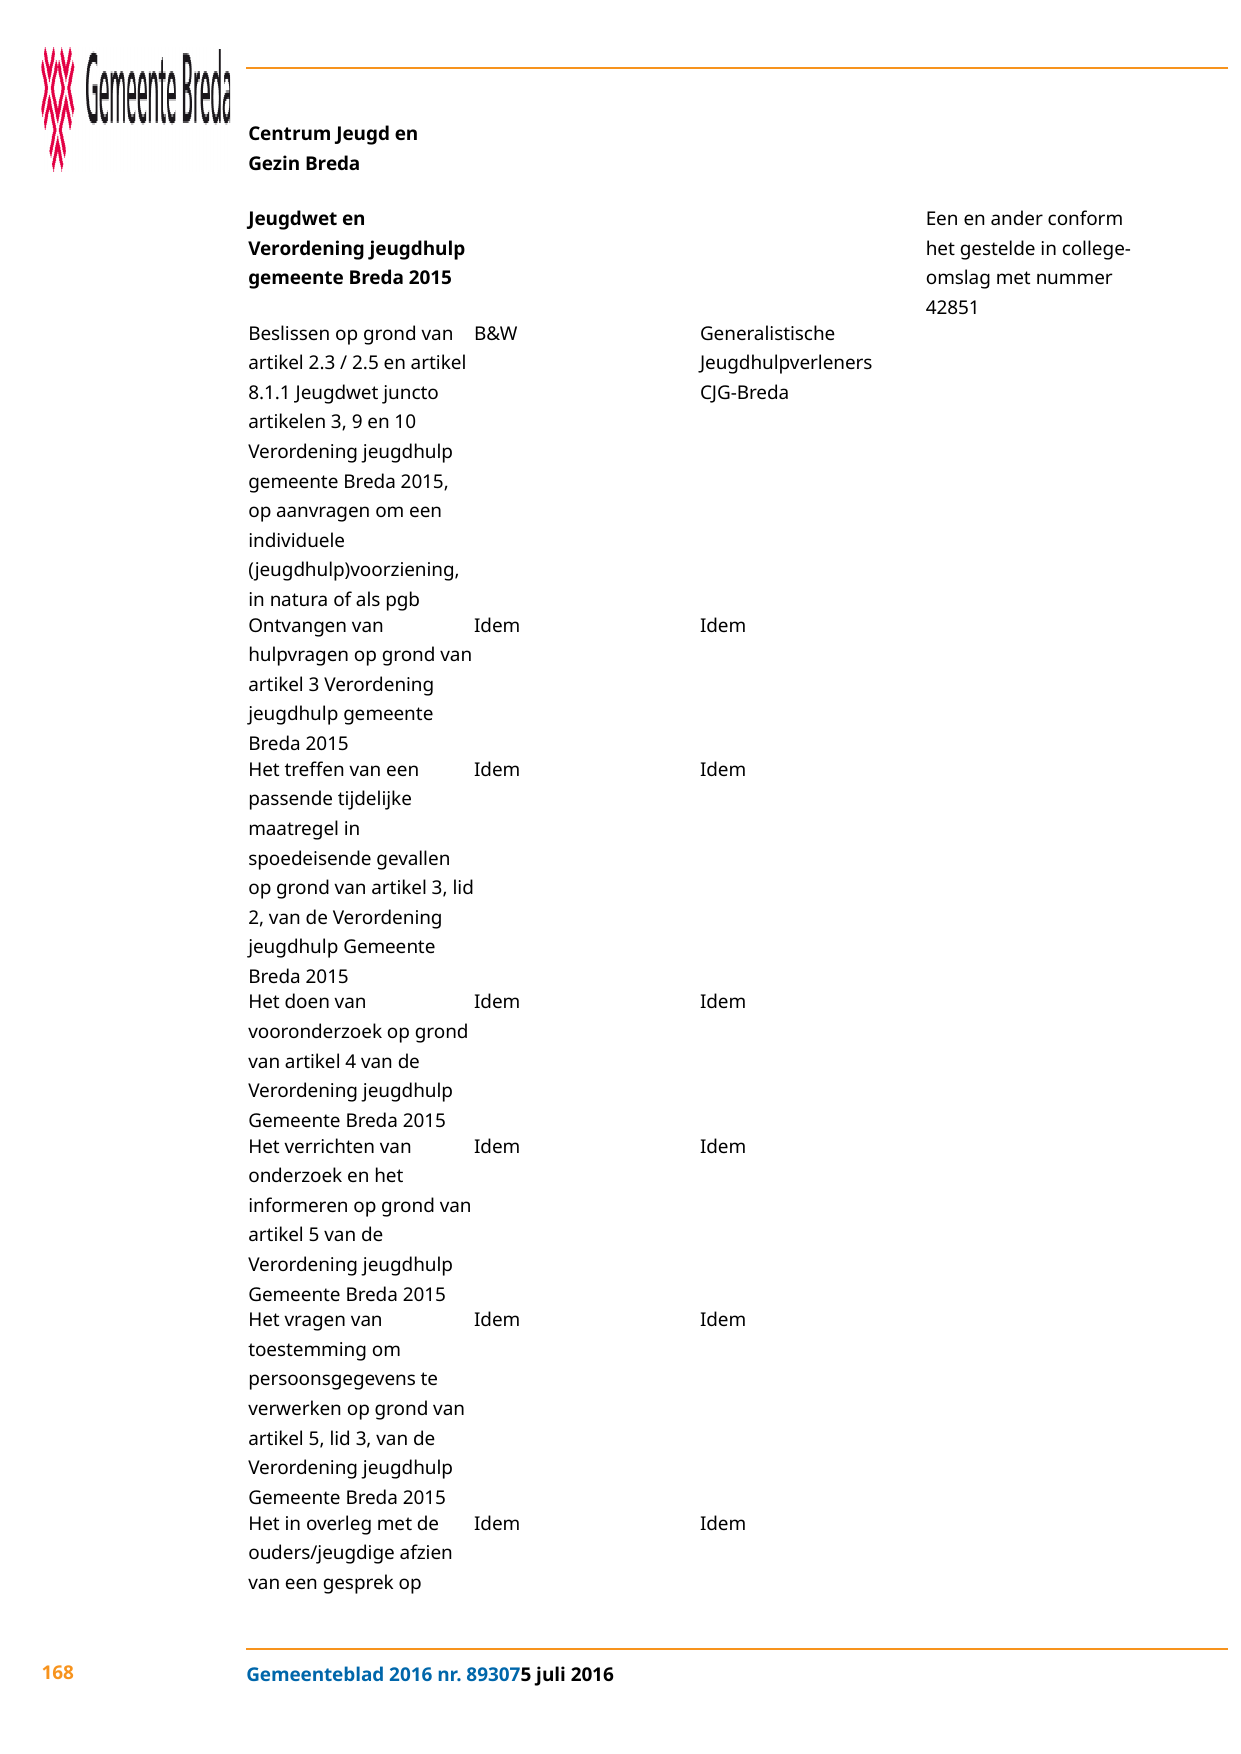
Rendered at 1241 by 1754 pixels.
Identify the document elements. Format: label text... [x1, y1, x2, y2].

table_cell [474, 205, 700, 320]
table_cell Idem [474, 612, 700, 756]
table_cell [700, 95, 926, 121]
table_cell [926, 1133, 1152, 1306]
table_cell Idem [474, 756, 700, 989]
table_cell Idem [700, 1306, 926, 1510]
table_cell Idem [700, 756, 926, 989]
table_cell Ontvangen van hulpvragen op grond van artikel 3 Verordening jeugdhulp gemeente Breda 2015 [248, 612, 474, 756]
table_cell Idem [474, 1306, 700, 1510]
table_cell Het vragen van toestemming om persoonsgegevens te verwerken op grond van artikel 5, lid 3, van de Verordening jeugdhulp Gemeente Breda 2015 [248, 1306, 474, 1510]
table_cell Idem [700, 1133, 926, 1306]
table_cell [926, 1306, 1152, 1510]
table_cell [474, 95, 700, 121]
table_cell Beslissen op grond van artikel 2.3 / 2.5 en artikel 8.1.1 Jeugdwet juncto artikelen 3, 9 en 10 Verordening jeugdhulp gemeente Breda 2015, op aanvragen om een individuele (jeugdhulp)voorziening, in natura of als pgb [248, 320, 474, 612]
table_cell Idem [474, 1133, 700, 1306]
table_cell Het doen van vooronderzoek op grond van artikel 4 van de Verordening jeugdhulp Gemeente Breda 2015 [248, 989, 474, 1133]
table_cell Generalistische Jeugdhulpverleners CJG-Breda [700, 320, 926, 612]
table_cell [926, 756, 1152, 989]
table_cell [926, 95, 1152, 121]
table_cell [926, 612, 1152, 756]
table_cell [926, 320, 1152, 612]
table_cell [248, 95, 474, 121]
table_cell B&W [474, 320, 700, 612]
table_cell [926, 121, 1152, 205]
table_cell Jeugdwet en Verordening jeugdhulp gemeente Breda 2015 [248, 205, 474, 320]
table_cell Het in overleg met de ouders/jeugdige afzien van een gesprek op [248, 1510, 474, 1594]
table_cell Idem [700, 1510, 926, 1594]
table_cell Een en ander conform het gestelde in college-omslag met nummer 42851 [926, 205, 1152, 320]
table_cell Centrum Jeugd en Gezin Breda [248, 121, 474, 205]
table_cell [926, 989, 1152, 1133]
table_cell Het treffen van een passende tijdelijke maatregel in spoedeisende gevallen op grond van artikel 3, lid 2, van de Verordening jeugdhulp Gemeente Breda 2015 [248, 756, 474, 989]
picture [41, 47, 231, 172]
table_cell [700, 121, 926, 205]
table_cell Idem [474, 989, 700, 1133]
table_cell [474, 121, 700, 205]
table_cell Idem [474, 1510, 700, 1594]
table_cell Idem [700, 989, 926, 1133]
table_cell Idem [700, 612, 926, 756]
table_cell [700, 205, 926, 320]
table_cell [926, 1510, 1152, 1594]
table_cell Het verrichten van onderzoek en het informeren op grond van artikel 5 van de Verordening jeugdhulp Gemeente Breda 2015 [248, 1133, 474, 1306]
